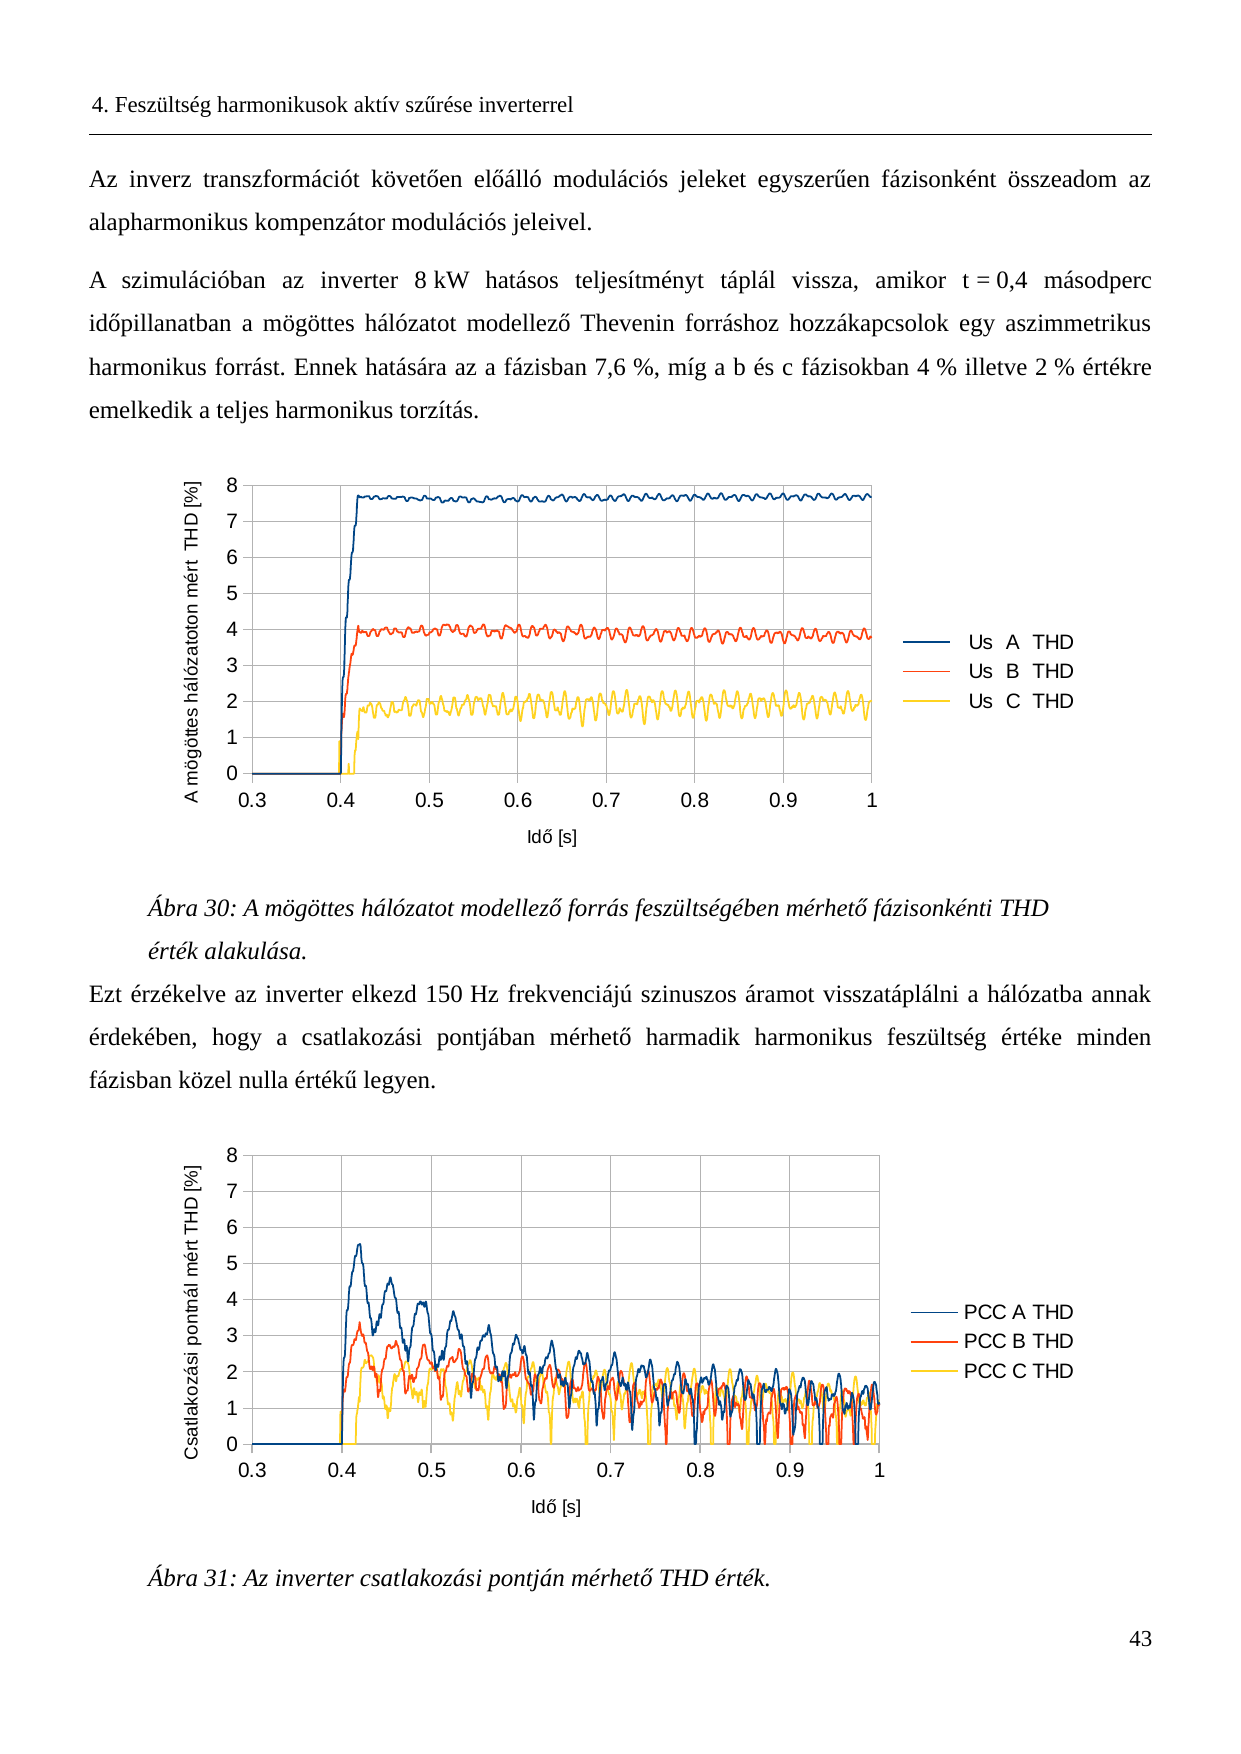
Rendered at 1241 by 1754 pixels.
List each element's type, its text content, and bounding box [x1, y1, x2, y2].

text Ábra 30: A mögöttes hálózatot modellező forrás feszültségében mérhető fázisonkénti THD érték alakulása. [148, 879, 1093, 964]
text Ezt érzékelve az inverter elkezd 150 Hz frekvenciájú szinuszos áramot visszatáplálni a hálózatba annak érdekében, hogy a csatlakozási pontjában mérhető harmadik harmonikus feszültség értéke minden fázisban közel nulla értékű legyen. [88, 453, 1152, 1094]
text Ábra 31: Az inverter csatlakozási pontján mérhető THD érték. [148, 1549, 1093, 1592]
text A szimulációban az inverter 8 kW hatásos teljesítményt táplál vissza, amikor t = 0,4 másodperc időpillanatban a mögöttes hálózatot modellező Thevenin forráshoz hozzákapcsolok egy aszimmetrikus harmonikus forrást. Ennek hatására az a fázisban 7,6 %, míg a b és c fázisokban 4 % illetve 2 % értékre emelkedik a teljes harmonikus torzítás. [88, 265, 1152, 423]
text Az inverz transzformációt követően előálló modulációs jeleket egyszerűen fázisonként összeadom az alapharmonikus kompenzátor modulációs jeleivel. [88, 164, 1152, 236]
